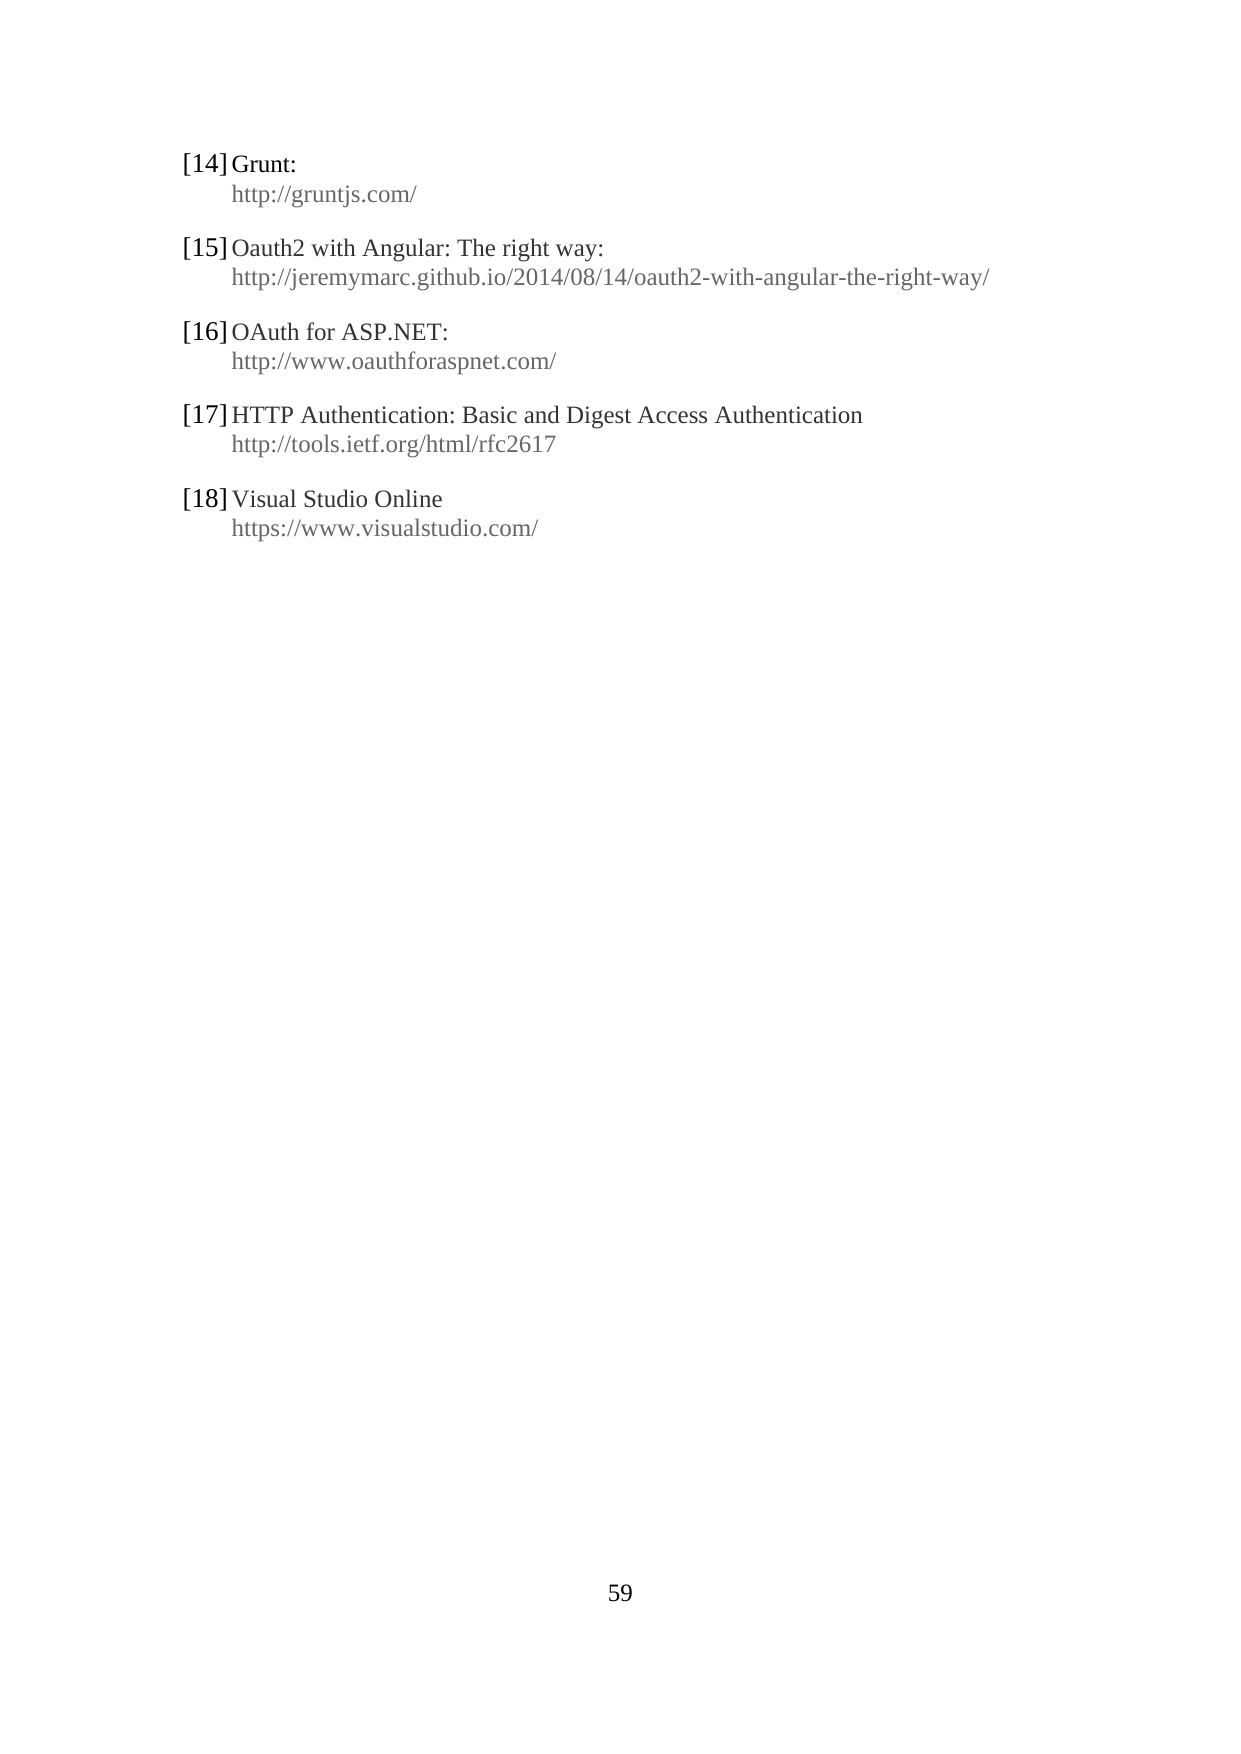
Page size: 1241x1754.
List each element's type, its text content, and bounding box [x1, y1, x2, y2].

list Grunt: [182, 148, 1093, 179]
list http://tools.ietf.org/html/rfc2617 [182, 429, 1093, 458]
list Visual Studio Online [182, 482, 1093, 513]
list http://jeremymarc.github.io/2014/08/14/oauth2-with-angular-the-right-way/ [182, 262, 1093, 291]
list https://www.visualstudio.com/ [182, 513, 1093, 542]
list http://gruntjs.com/ [182, 179, 1093, 207]
list OAuth for ASP.NET: [182, 315, 1093, 346]
list Oauth2 with Angular: The right way: [182, 231, 1093, 262]
list HTTP Authentication: Basic and Digest Access Authentication [182, 398, 1093, 429]
list http://www.oauthforaspnet.com/ [182, 346, 1093, 374]
